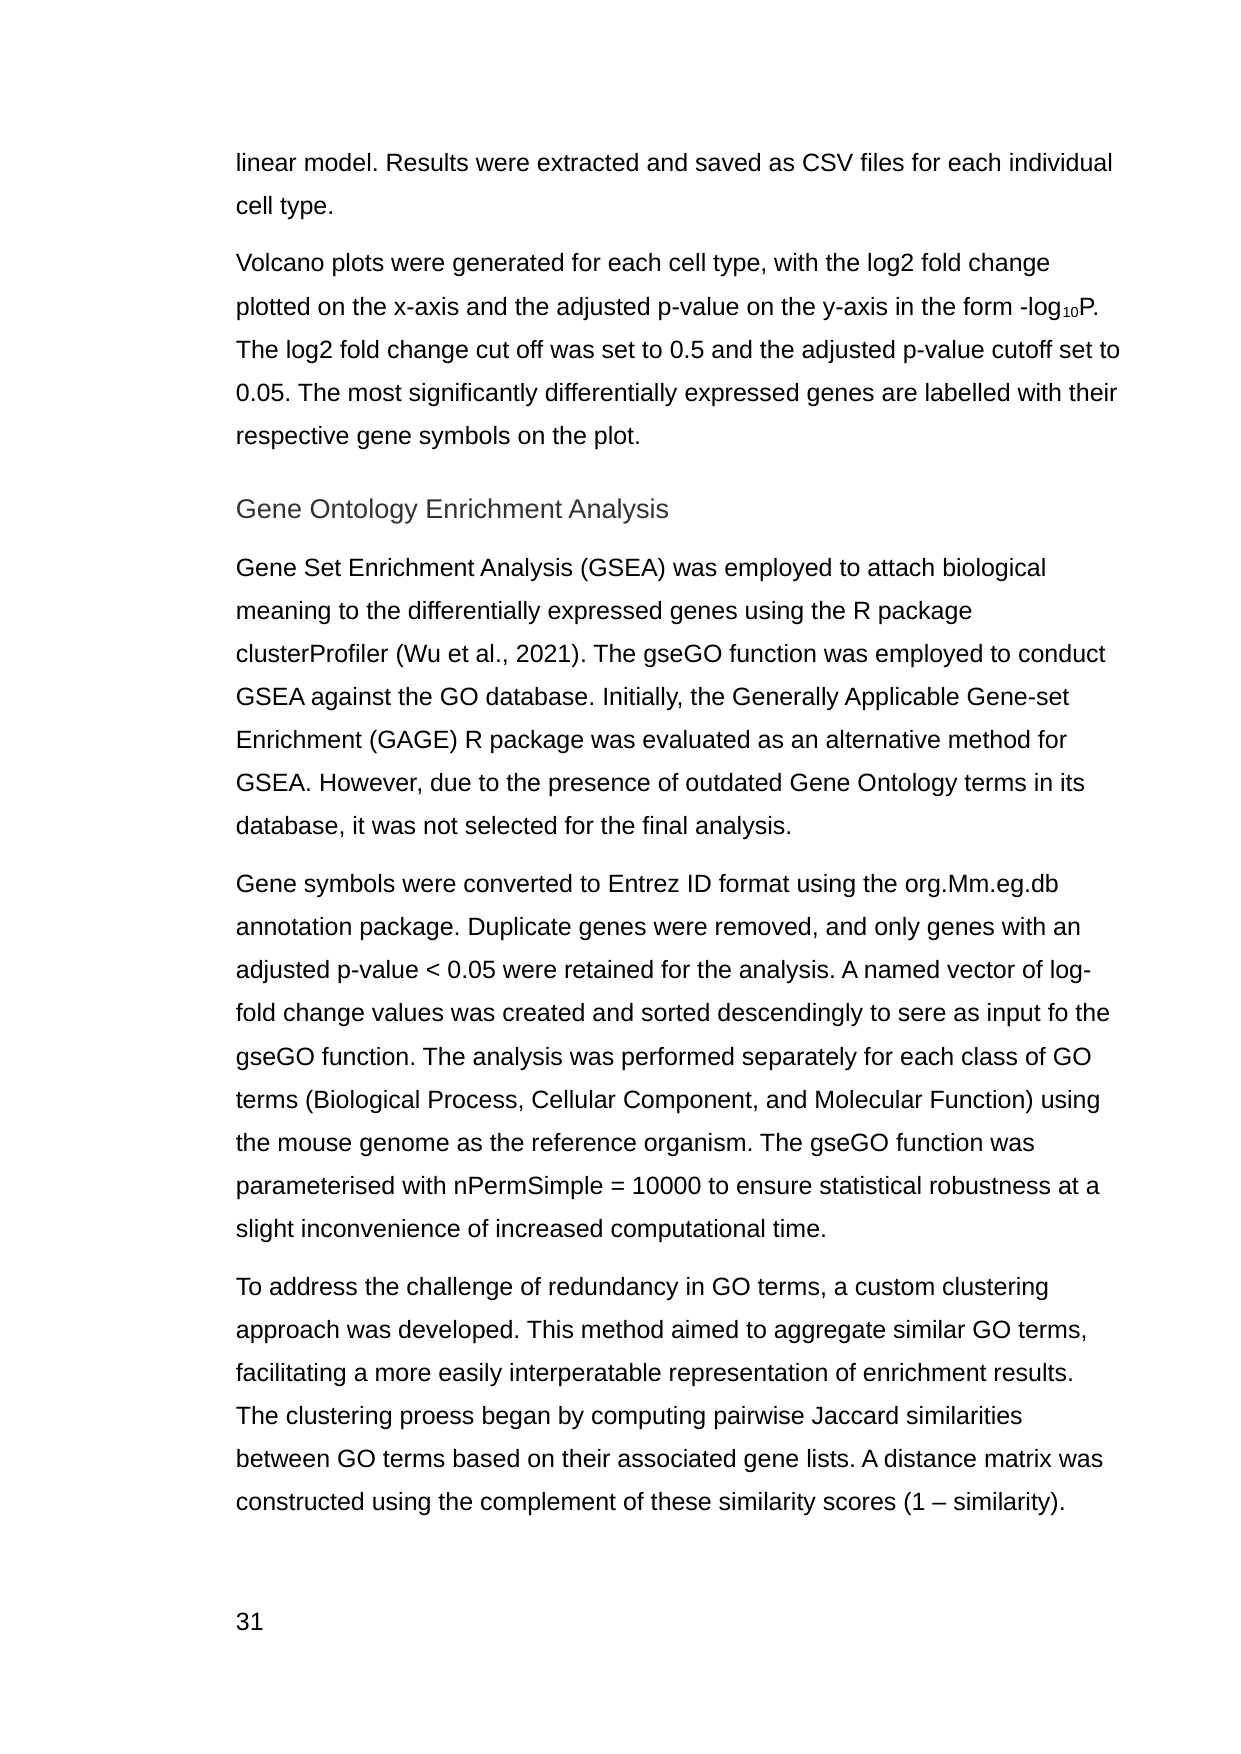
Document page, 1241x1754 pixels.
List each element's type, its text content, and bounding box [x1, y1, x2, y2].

subtitle Gene Ontology Enrichment Analysis [236, 493, 1122, 524]
text Volcano plots were generated for each cell type, with the log2 fold change plotted on the x-axis and the adjusted p-value on the y-axis in the form -log10P. The log2 fold change cut off was set to 0.5 and the adjusted p-value cutoff set to 0.05. The most significantly differentially expressed genes are labelled with their respective gene symbols on the plot. [236, 248, 1122, 450]
text To address the challenge of redundancy in GO terms, a custom clustering approach was developed. This method aimed to aggregate similar GO terms, facilitating a more easily interperatable representation of enrichment results. The clustering proess began by computing pairwise Jaccard similarities between GO terms based on their associated gene lists. A distance matrix was constructed using the complement of these similarity scores (1 – similarity). [236, 1272, 1122, 1516]
text Gene Set Enrichment Analysis (GSEA) was employed to attach biological meaning to the differentially expressed genes using the R package clusterProfiler (Wu et al., 2021). The gseGO function was employed to conduct GSEA against the GO database. Initially, the Generally Applicable Gene-set Enrichment (GAGE) R package was evaluated as an alternative method for GSEA. However, due to the presence of outdated Gene Ontology terms in its database, it was not selected for the final analysis. [236, 553, 1122, 840]
text linear model. Results were extracted and saved as CSV files for each individual cell type. [236, 148, 1122, 219]
text Gene symbols were converted to Entrez ID format using the org.Mm.eg.db annotation package. Duplicate genes were removed, and only genes with an adjusted p-value < 0.05 were retained for the analysis. A named vector of log-fold change values was created and sorted descendingly to sere as input fo the gseGO function. The analysis was performed separately for each class of GO terms (Biological Process, Cellular Component, and Molecular Function) using the mouse genome as the reference organism. The gseGO function was parameterised with nPermSimple = 10000 to ensure statistical robustness at a slight inconvenience of increased computational time. [236, 869, 1122, 1243]
